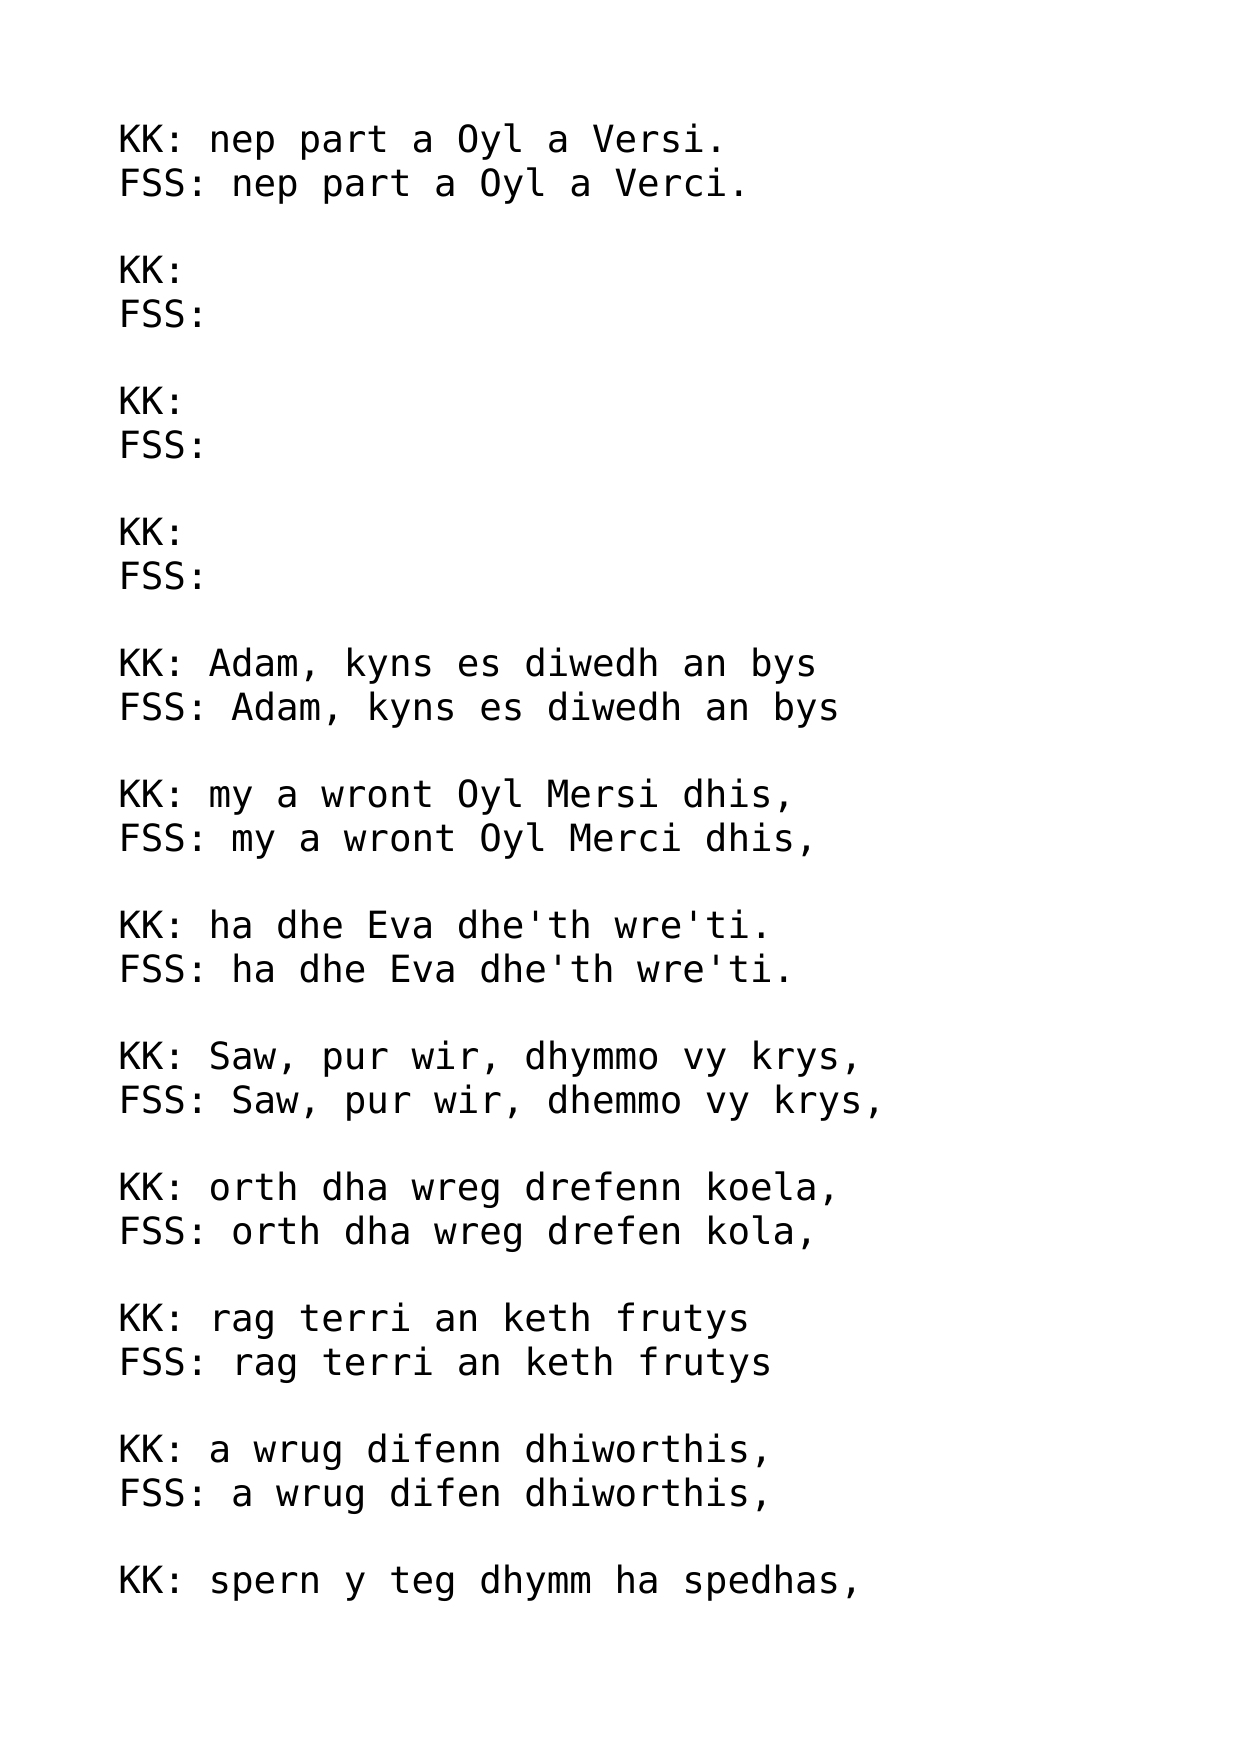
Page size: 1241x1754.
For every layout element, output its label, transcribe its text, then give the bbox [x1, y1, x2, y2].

text FSS: nep part a Oyl a Verci. [118, 162, 1122, 205]
text FSS: [118, 293, 1122, 336]
text KK: spern y teg dhymm ha spedhas, [118, 1558, 1122, 1602]
text FSS: [118, 424, 1122, 467]
text FSS: Adam, kyns es diwedh an bys [118, 686, 1122, 729]
text KK: Saw, pur wir, dhymmo vy krys, [118, 1035, 1122, 1078]
text FSS: Saw, pur wir, dhemmo vy krys, [118, 1078, 1122, 1122]
text KK: rag terri an keth frutys [118, 1297, 1122, 1340]
text KK: Adam, kyns es diwedh an bys [118, 642, 1122, 686]
text FSS: [118, 554, 1122, 598]
text KK: ha dhe Eva dhe'th wre'ti. [118, 904, 1122, 947]
text FSS: a wrug difen dhiworthis, [118, 1471, 1122, 1515]
text FSS: my a wront Oyl Merci dhis, [118, 816, 1122, 860]
text KK: orth dha wreg drefenn koela, [118, 1166, 1122, 1209]
text KK: a wrug difenn dhiworthis, [118, 1427, 1122, 1471]
text KK: my a wront Oyl Mersi dhis, [118, 773, 1122, 816]
text KK: [118, 380, 1122, 424]
text FSS: rag terri an keth frutys [118, 1340, 1122, 1384]
text FSS: ha dhe Eva dhe'th wre'ti. [118, 947, 1122, 991]
text KK: nep part a Oyl a Versi. [118, 118, 1122, 162]
text KK: [118, 249, 1122, 293]
text KK: [118, 511, 1122, 554]
text FSS: orth dha wreg drefen kola, [118, 1209, 1122, 1253]
